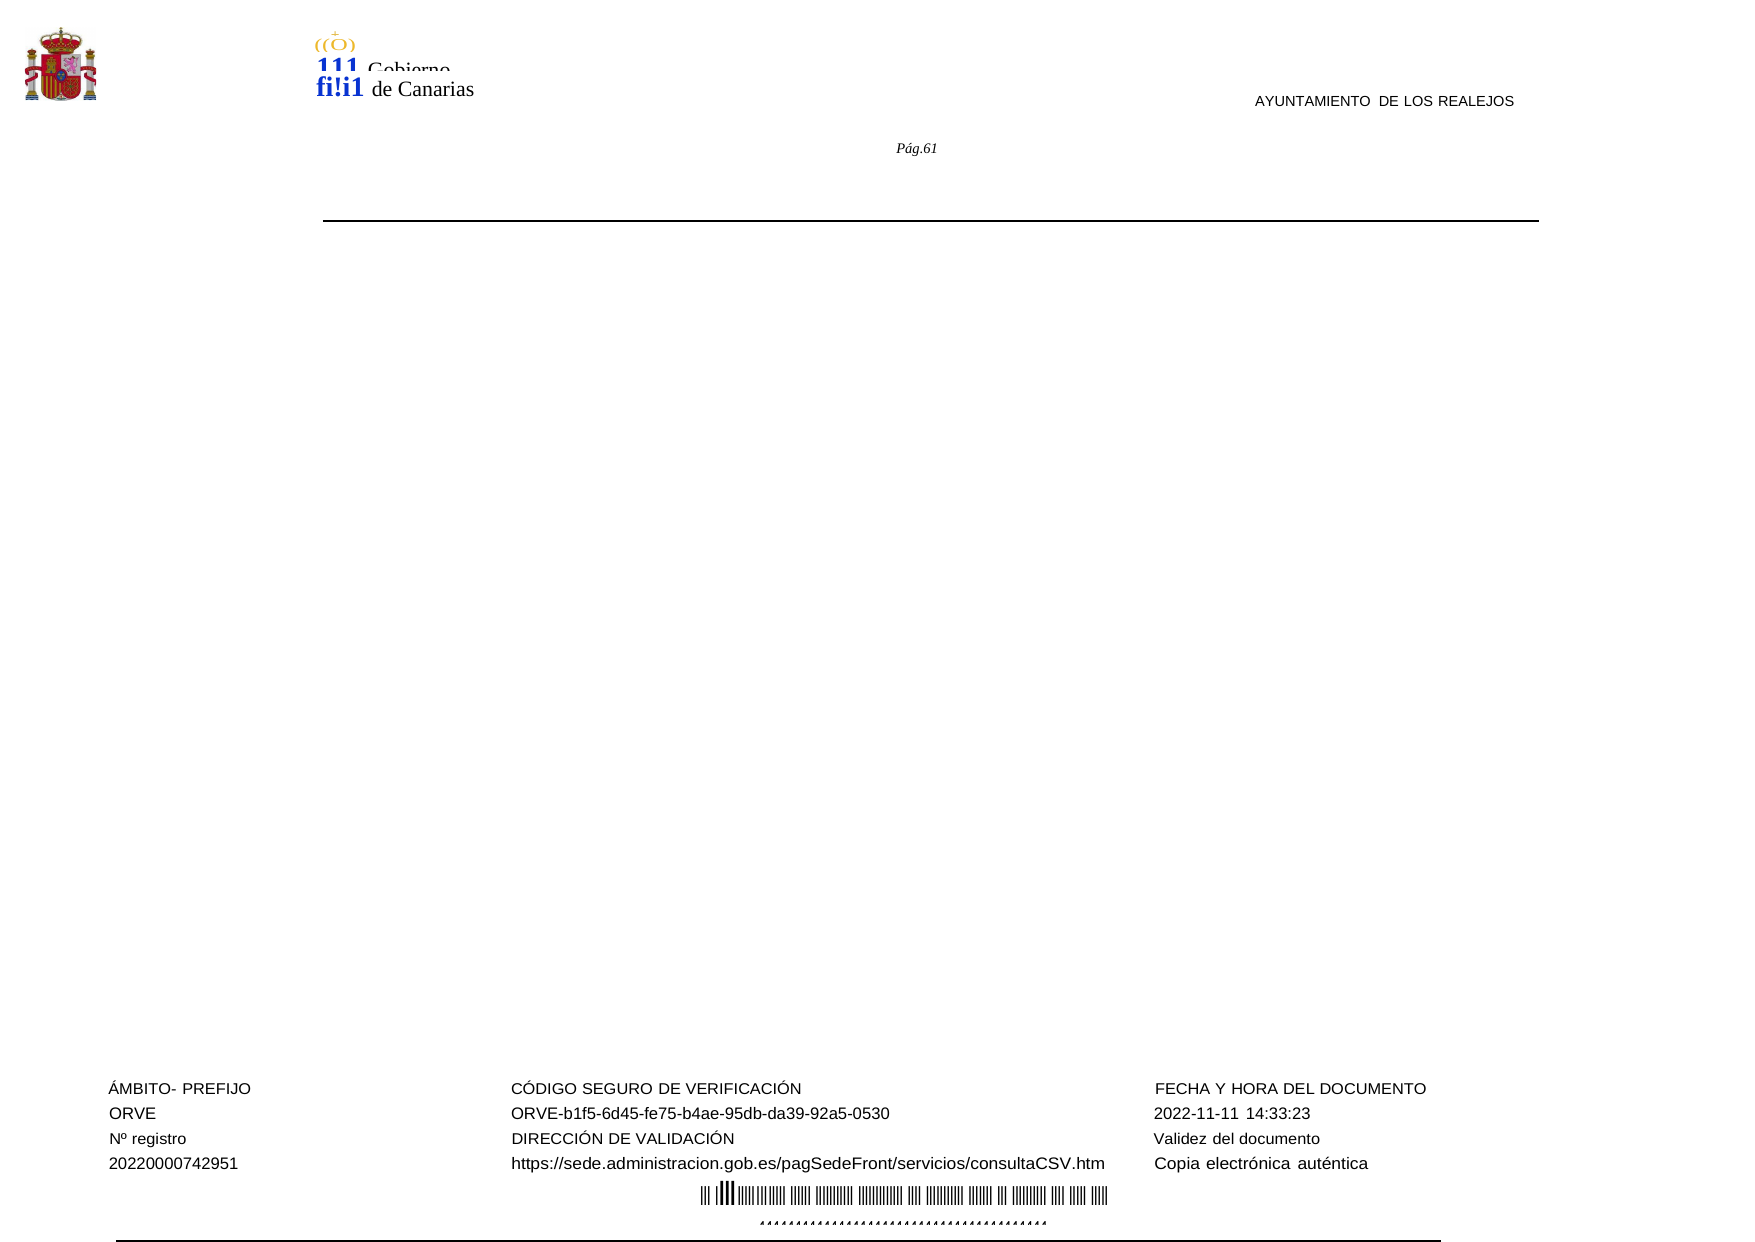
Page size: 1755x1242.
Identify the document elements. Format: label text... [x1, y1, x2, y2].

text Pág.61 [857, 140, 978, 157]
